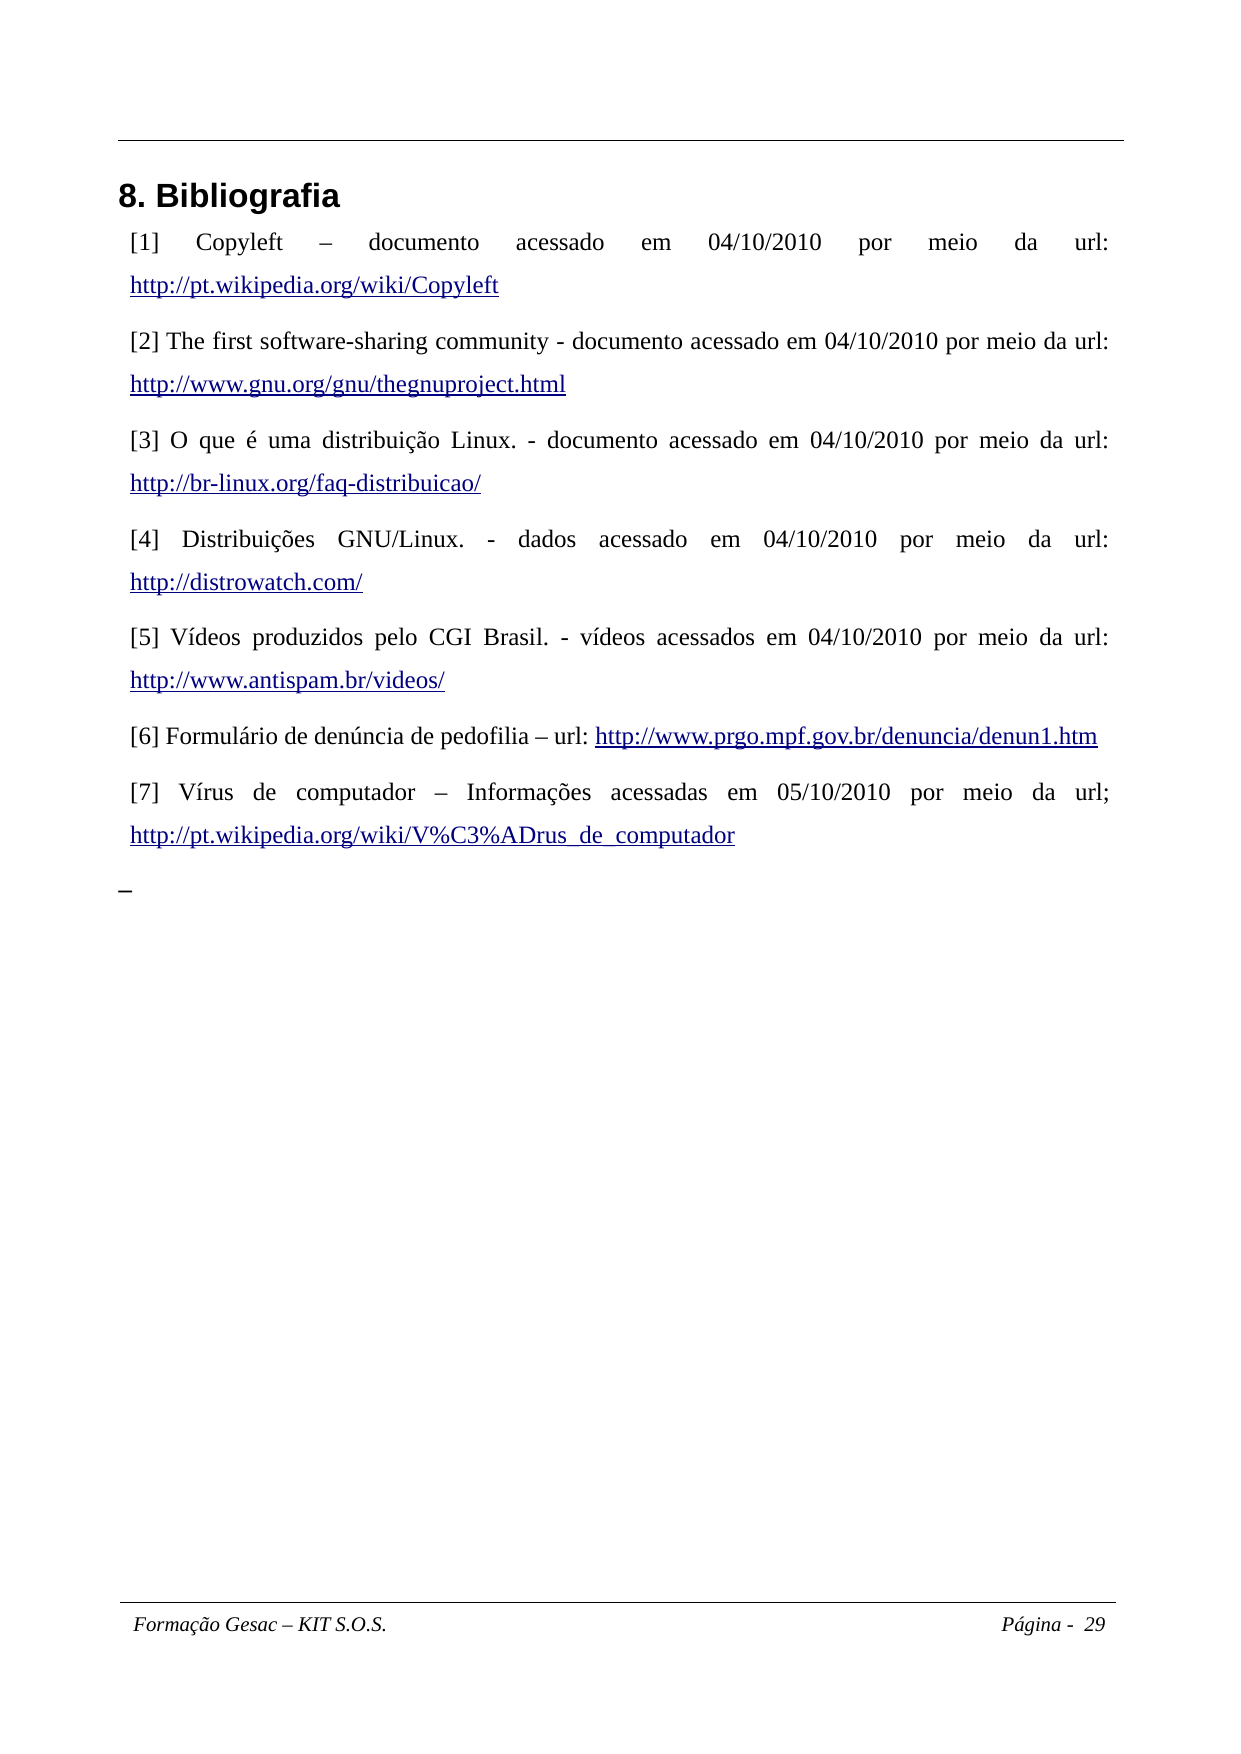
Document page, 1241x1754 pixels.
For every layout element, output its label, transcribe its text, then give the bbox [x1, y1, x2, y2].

list [3] O que é uma distribuição Linux. - documento acessado em 04/10/2010 por meio da url: http://br-linux.org/faq-distribuicao/ [118, 425, 1110, 497]
list [7] Vírus de computador – Informações acessadas em 05/10/2010 por meio da url; http://pt.wikipedia.org/wiki/V%C3%ADrus_de_computador [118, 777, 1110, 849]
subtitle 8. Bibliografia [118, 176, 1122, 215]
list [1] Copyleft – documento acessado em 04/10/2010 por meio da url: http://pt.wikipedia.org/wiki/Copyleft [118, 227, 1110, 299]
list [4] Distribuições GNU/Linux. - dados acessado em 04/10/2010 por meio da url: http://distrowatch.com/ [118, 524, 1110, 596]
list [2] The first software-sharing community - documento acessado em 04/10/2010 por meio da url: http://www.gnu.org/gnu/thegnuproject.html [118, 326, 1110, 398]
list [6] Formulário de denúncia de pedofilia – url: http://www.prgo.mpf.gov.br/denuncia/denun1.htm [118, 721, 1110, 750]
list [5] Vídeos produzidos pelo CGI Brasil. - vídeos acessados em 04/10/2010 por meio da url: http://www.antispam.br/videos/ [118, 622, 1110, 694]
